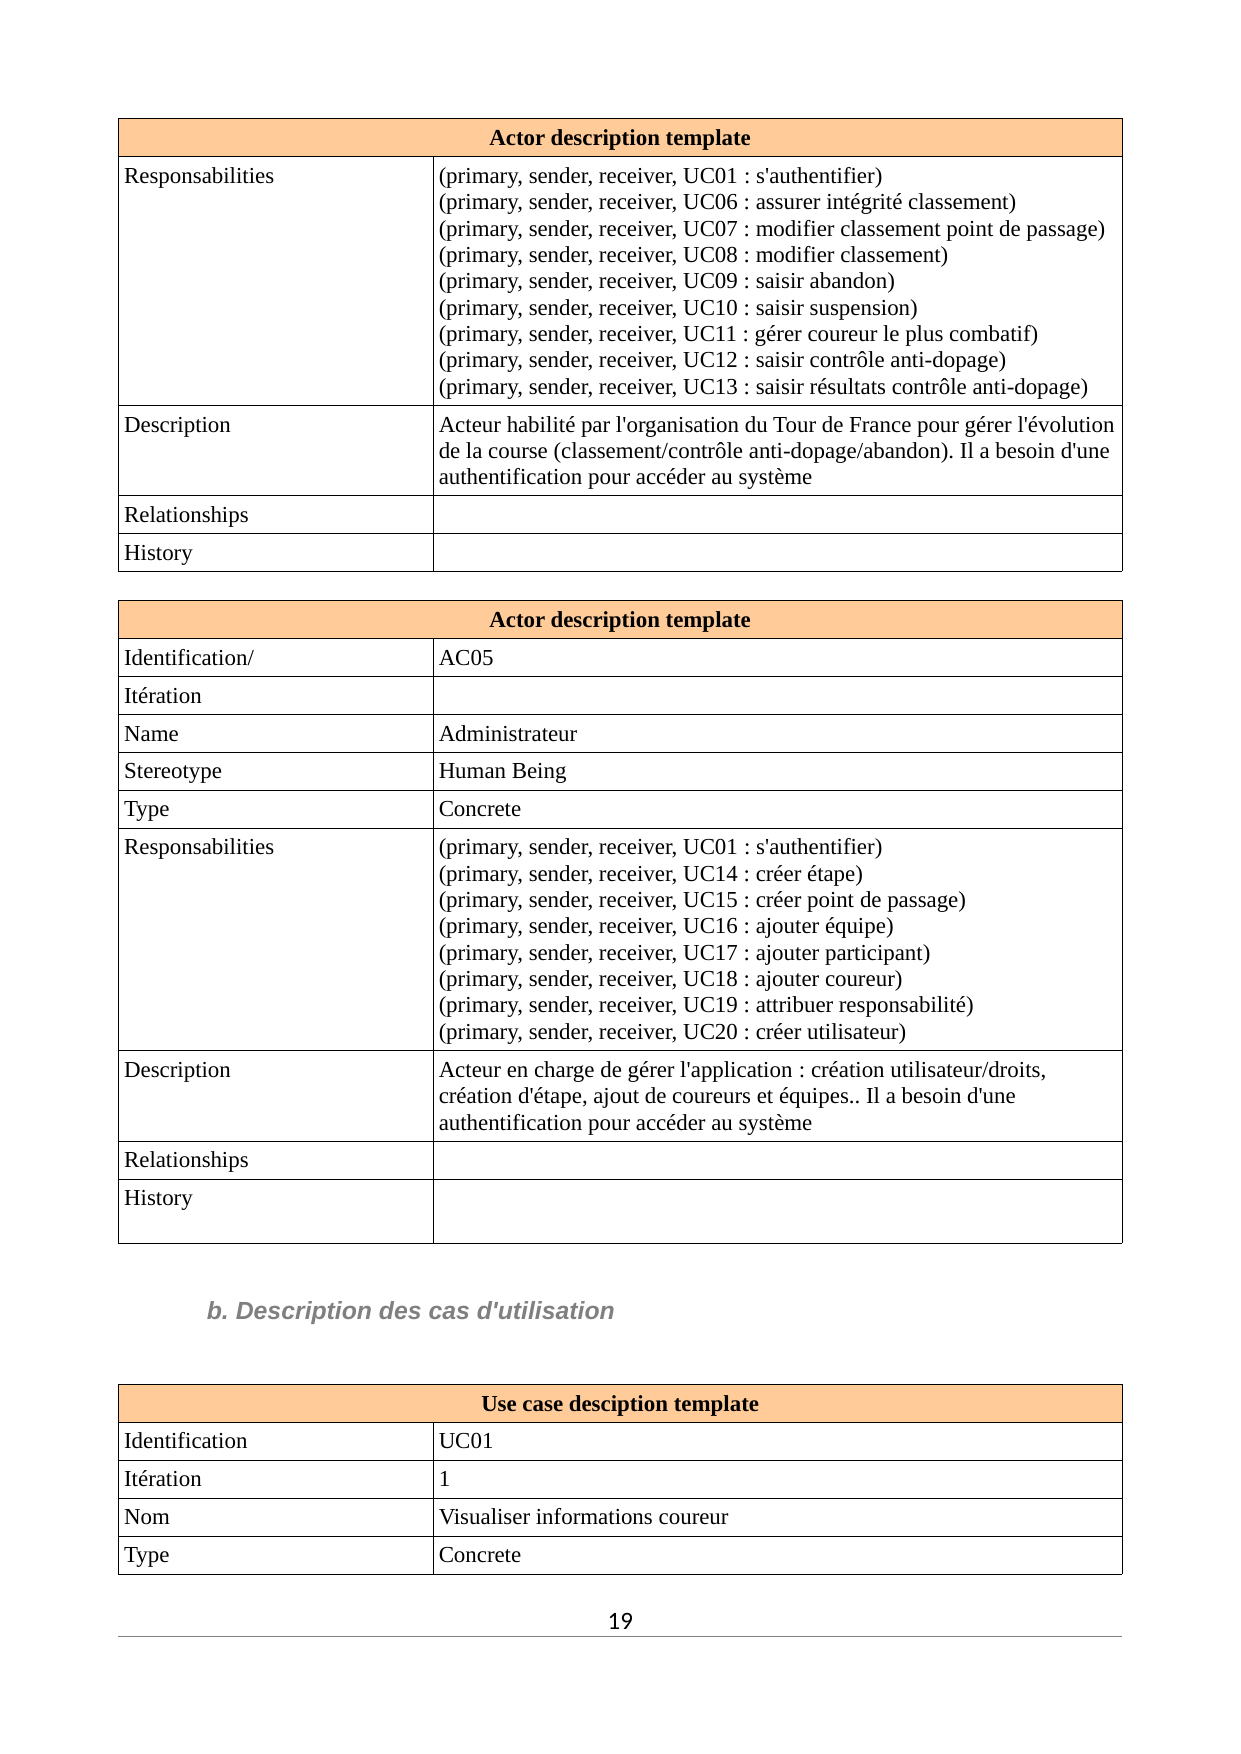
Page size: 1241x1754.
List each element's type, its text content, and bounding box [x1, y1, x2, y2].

table_cell [434, 496, 1122, 533]
table_cell Concrete [434, 1537, 1122, 1573]
table_cell AC05 [434, 639, 1122, 676]
table_cell Responsabilities [119, 157, 433, 405]
table_cell [434, 1142, 1122, 1178]
table_cell UC01 [434, 1423, 1122, 1460]
table_cell Name [119, 715, 433, 752]
table_cell Responsabilities [119, 829, 433, 1050]
table_cell [434, 1180, 1122, 1243]
table_header Actor description template [119, 119, 1122, 156]
table_cell History [119, 534, 433, 571]
table_cell Nom [119, 1499, 433, 1536]
table_cell 1 [434, 1461, 1122, 1498]
table_cell Type [119, 1537, 433, 1573]
table_cell Stereotype [119, 753, 433, 790]
table_cell Relationships [119, 1142, 433, 1178]
table_header Actor description template [119, 601, 1122, 638]
table_header Use case desciption template [119, 1385, 1122, 1422]
table_cell Concrete [434, 791, 1122, 828]
table_cell Human Being [434, 753, 1122, 790]
table_cell Type [119, 791, 433, 828]
table_cell Relationships [119, 496, 433, 533]
table_cell History [119, 1180, 433, 1243]
table_cell Description [119, 406, 433, 495]
table_cell Description [119, 1051, 433, 1141]
table_cell Visualiser informations coureur [434, 1499, 1122, 1536]
table_cell Acteur en charge de gérer l'application : création utilisateur/droits, création d'étape, ajout de coureurs et équipes.. Il a besoin d'une authentification pour accéder au système [434, 1051, 1122, 1141]
table_cell Itération [119, 677, 433, 714]
table_cell [434, 677, 1122, 714]
subtitle Description des cas d'utilisation [207, 1296, 1122, 1325]
table_cell Acteur habilité par l'organisation du Tour de France pour gérer l'évolution de la course (classement/contrôle anti-dopage/abandon). Il a besoin d'une authentification pour accéder au système [434, 406, 1122, 495]
table_cell Identification [119, 1423, 433, 1460]
table_cell (primary, sender, receiver, UC01 : s'authentifier) (primary, sender, receiver, UC14 : créer étape) (primary, sender, receiver, UC15 : créer point de passage) (primary, sender, receiver, UC16 : ajouter équipe) (primary, sender, receiver, UC17 : ajouter participant) (primary, sender, receiver, UC18 : ajouter coureur) (primary, sender, receiver, UC19 : attribuer responsabilité) (primary, sender, receiver, UC20 : créer utilisateur) [434, 829, 1122, 1050]
table_cell Itération [119, 1461, 433, 1498]
table_cell Administrateur [434, 715, 1122, 752]
table_cell [434, 534, 1122, 571]
table_cell (primary, sender, receiver, UC01 : s'authentifier) (primary, sender, receiver, UC06 : assurer intégrité classement) (primary, sender, receiver, UC07 : modifier classement point de passage) (primary, sender, receiver, UC08 : modifier classement) (primary, sender, receiver, UC09 : saisir abandon) (primary, sender, receiver, UC10 : saisir suspension) (primary, sender, receiver, UC11 : gérer coureur le plus combatif) (primary, sender, receiver, UC12 : saisir contrôle anti-dopage) (primary, sender, receiver, UC13 : saisir résultats contrôle anti-dopage) [434, 157, 1122, 405]
table_cell Identification/ [119, 639, 433, 676]
